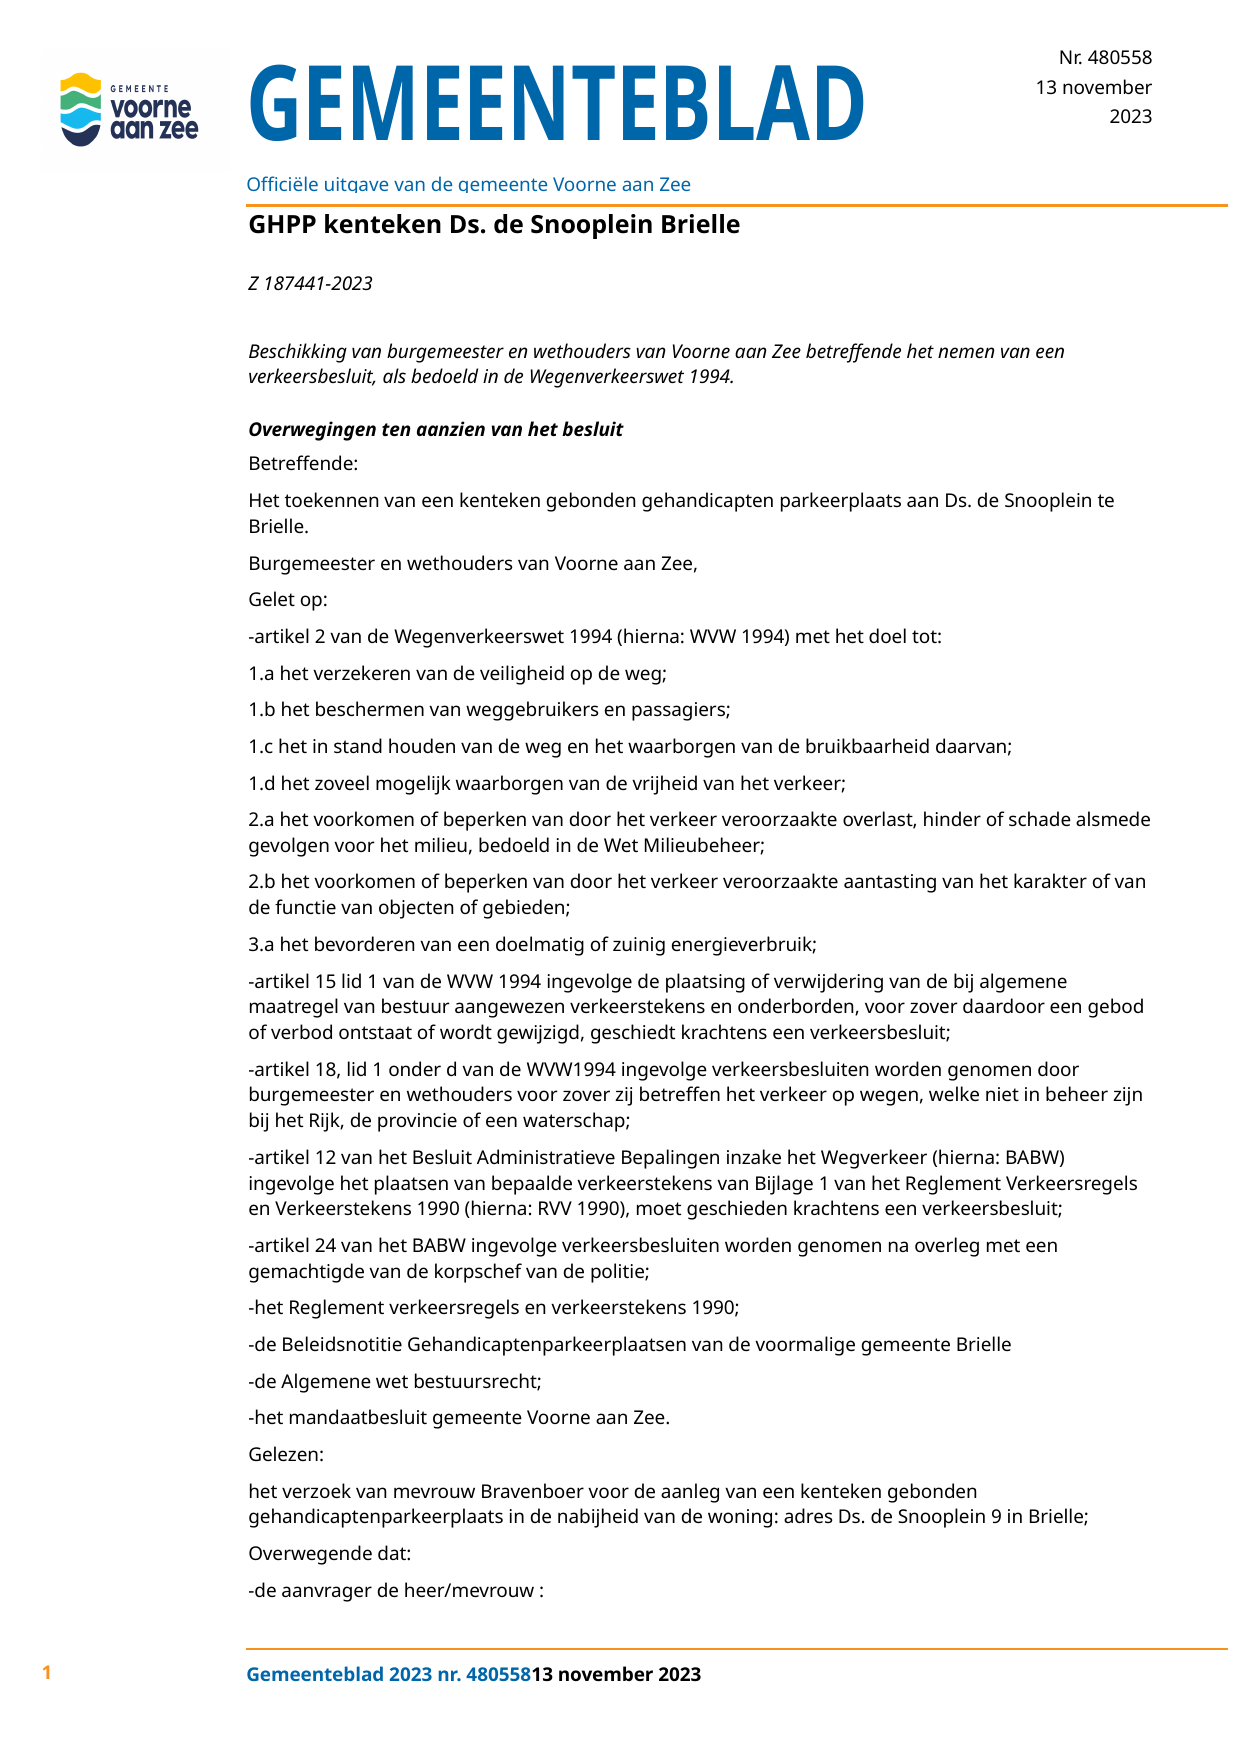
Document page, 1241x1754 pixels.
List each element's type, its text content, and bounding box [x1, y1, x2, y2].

text -artikel 15 lid 1 van de WVW 1994 ingevolge de plaatsing of verwijdering van de bij algemene maatregel van bestuur aangewezen verkeerstekens en onderborden, voor zover daardoor een gebod of verbod ontstaat of wordt gewijzigd, geschiedt krachtens een verkeersbesluit; [248, 968, 1152, 1045]
text Gelezen: [248, 1441, 1152, 1467]
text 1.b het beschermen van weggebruikers en passagiers; [248, 696, 1152, 722]
text Overwegingen ten aanzien van het besluit [248, 417, 1152, 442]
text GHPP kenteken Ds. de Snooplein Brielle [248, 207, 1152, 241]
text -het Reglement verkeersregels en verkeerstekens 1990; [248, 1294, 1152, 1320]
text 2.a het voorkomen of beperken van door het verkeer veroorzaakte overlast, hinder of schade alsmede gevolgen voor het milieu, bedoeld in de Wet Milieubeheer; [248, 806, 1152, 858]
text -het mandaatbesluit gemeente Voorne aan Zee. [248, 1404, 1152, 1430]
text -de Beleidsnotitie Gehandicaptenparkeerplaatsen van de voormalige gemeente Brielle [248, 1331, 1152, 1357]
text 1.d het zoveel mogelijk waarborgen van de vrijheid van het verkeer; [248, 770, 1152, 795]
text 3.a het bevorderen van een doelmatig of zuinig energieverbruik; [248, 931, 1152, 957]
text Betreffende: [248, 451, 1152, 476]
text -artikel 18, lid 1 onder d van de WVW1994 ingevolge verkeersbesluiten worden genomen door burgemeester en wethouders voor zover zij betreffen het verkeer op wegen, welke niet in beheer zijn bij het Rijk, de provincie of een waterschap; [248, 1056, 1152, 1133]
text het verzoek van mevrouw Bravenboer voor de aanleg van een kenteken gebonden gehandicaptenparkeerplaats in de nabijheid van de woning: adres Ds. de Snooplein 9 in Brielle; [248, 1478, 1152, 1529]
text Z 187441-2023 [248, 270, 1152, 296]
text Beschikking van burgemeester en wethouders van Voorne aan Zee betreffende het nemen van een verkeersbesluit, als bedoeld in de Wegenverkeerswet 1994. [248, 338, 1152, 389]
text -artikel 12 van het Besluit Administratieve Bepalingen inzake het Wegverkeer (hierna: BABW) ingevolge het plaatsen van bepaalde verkeerstekens van Bijlage 1 van het Reglement Verkeersregels en Verkeerstekens 1990 (hierna: RVV 1990), moet geschieden krachtens een verkeersbesluit; [248, 1144, 1152, 1221]
text Het toekennen van een kenteken gebonden gehandicapten parkeerplaats aan Ds. de Snooplein te Brielle. [248, 487, 1152, 539]
text -de aanvrager de heer/mevrouw : [248, 1577, 1152, 1603]
text Gelet op: [248, 586, 1152, 612]
text Overwegende dat: [248, 1540, 1152, 1566]
text 2.b het voorkomen of beperken van door het verkeer veroorzaakte aantasting van het karakter of van de functie van objecten of gebieden; [248, 869, 1152, 920]
text -de Algemene wet bestuursrecht; [248, 1368, 1152, 1394]
text -artikel 2 van de Wegenverkeerswet 1994 (hierna: WVW 1994) met het doel tot: [248, 623, 1152, 649]
text Burgemeester en wethouders van Voorne aan Zee, [248, 550, 1152, 575]
picture [41, 47, 231, 172]
text 1.a het verzekeren van de veiligheid op de weg; [248, 660, 1152, 685]
text 1.c het in stand houden van de weg en het waarborgen van de bruikbaarheid daarvan; [248, 733, 1152, 759]
text -artikel 24 van het BABW ingevolge verkeersbesluiten worden genomen na overleg met een gemachtigde van de korpschef van de politie; [248, 1232, 1152, 1284]
